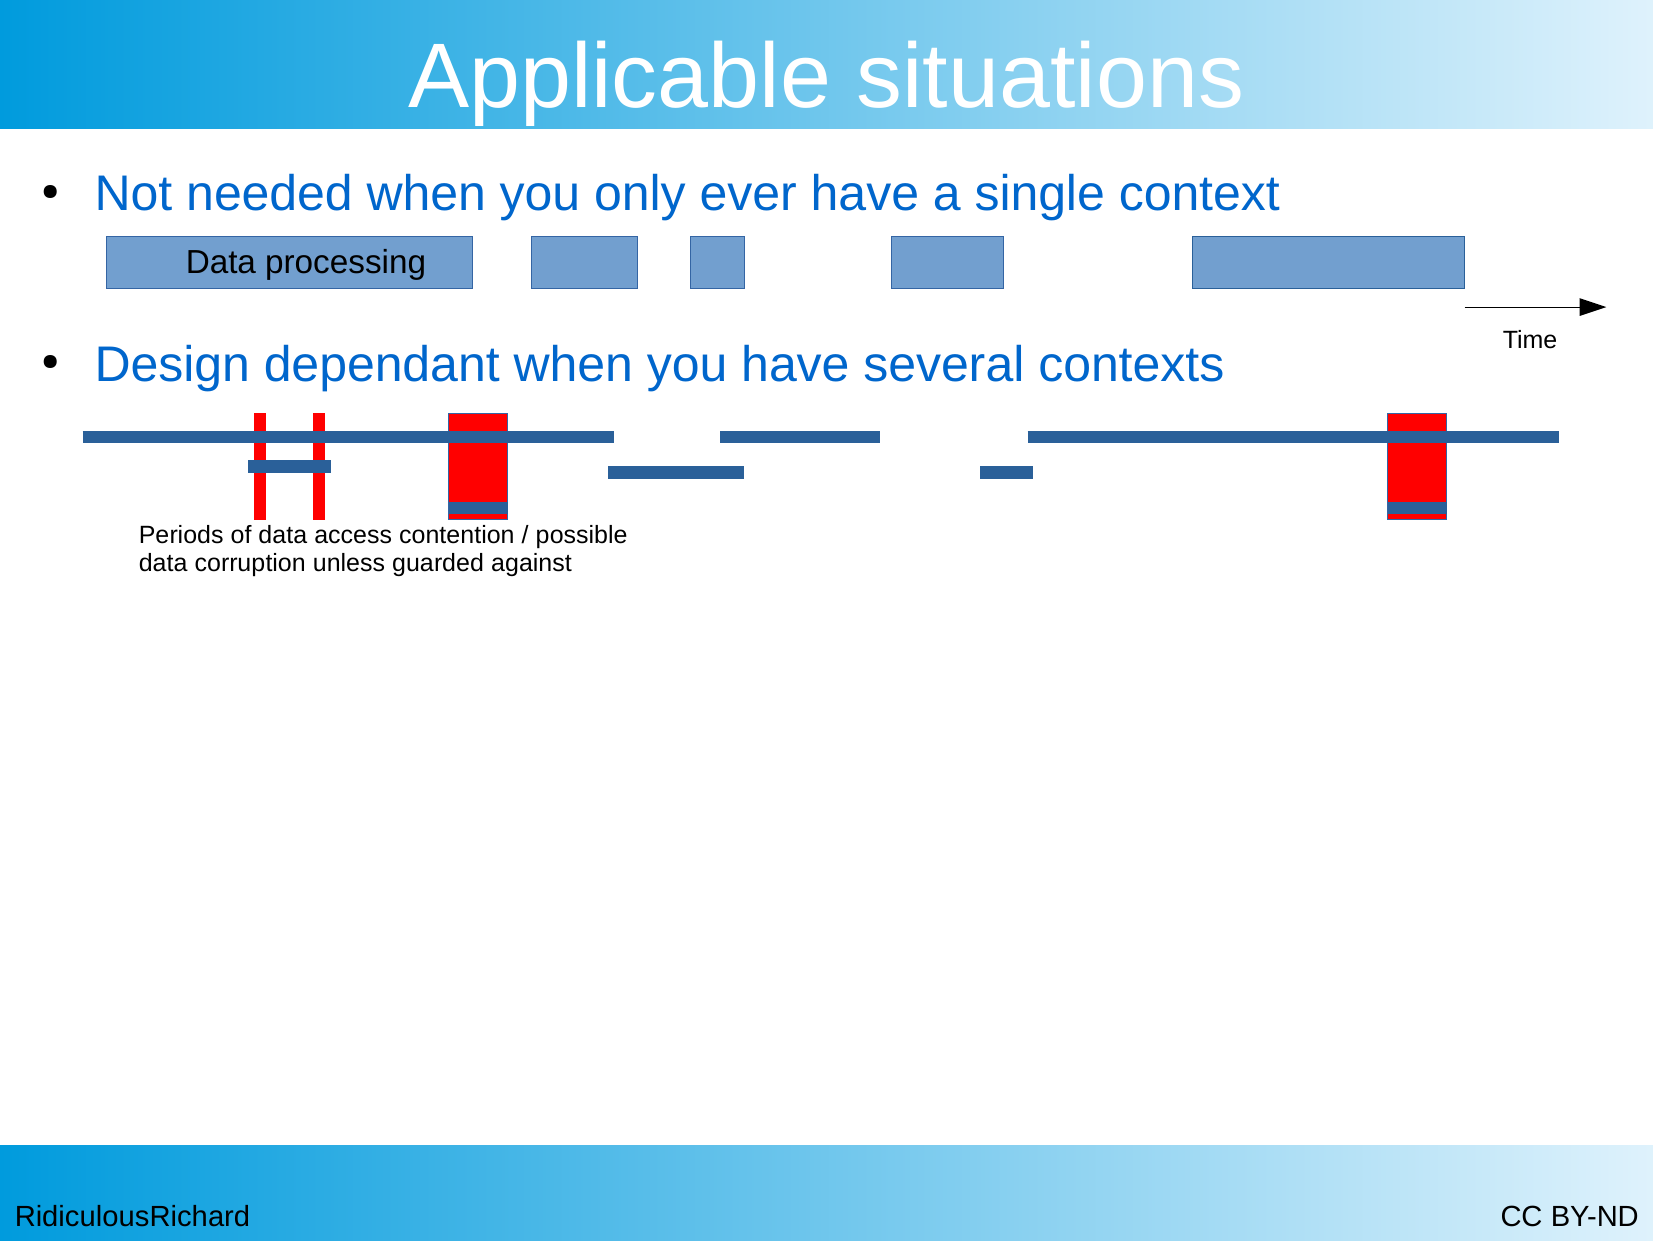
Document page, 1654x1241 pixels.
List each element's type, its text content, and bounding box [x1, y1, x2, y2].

text_box CC BY-ND [1476, 1192, 1654, 1241]
text_box [531, 236, 638, 289]
text_box Periods of data access contention / possible data corruption unless guarded against [124, 513, 650, 591]
list Not needed when you only ever have a single context Design dependant when you have several contexts [23, 165, 1630, 686]
text_box [690, 236, 745, 289]
text_box Time [1488, 318, 1595, 362]
title Applicable situations [82, 23, 1571, 129]
text_box [891, 236, 1004, 289]
text_box Data processing [106, 236, 473, 289]
text_box RidiculousRichard [0, 1192, 284, 1241]
text_box [1192, 236, 1465, 289]
